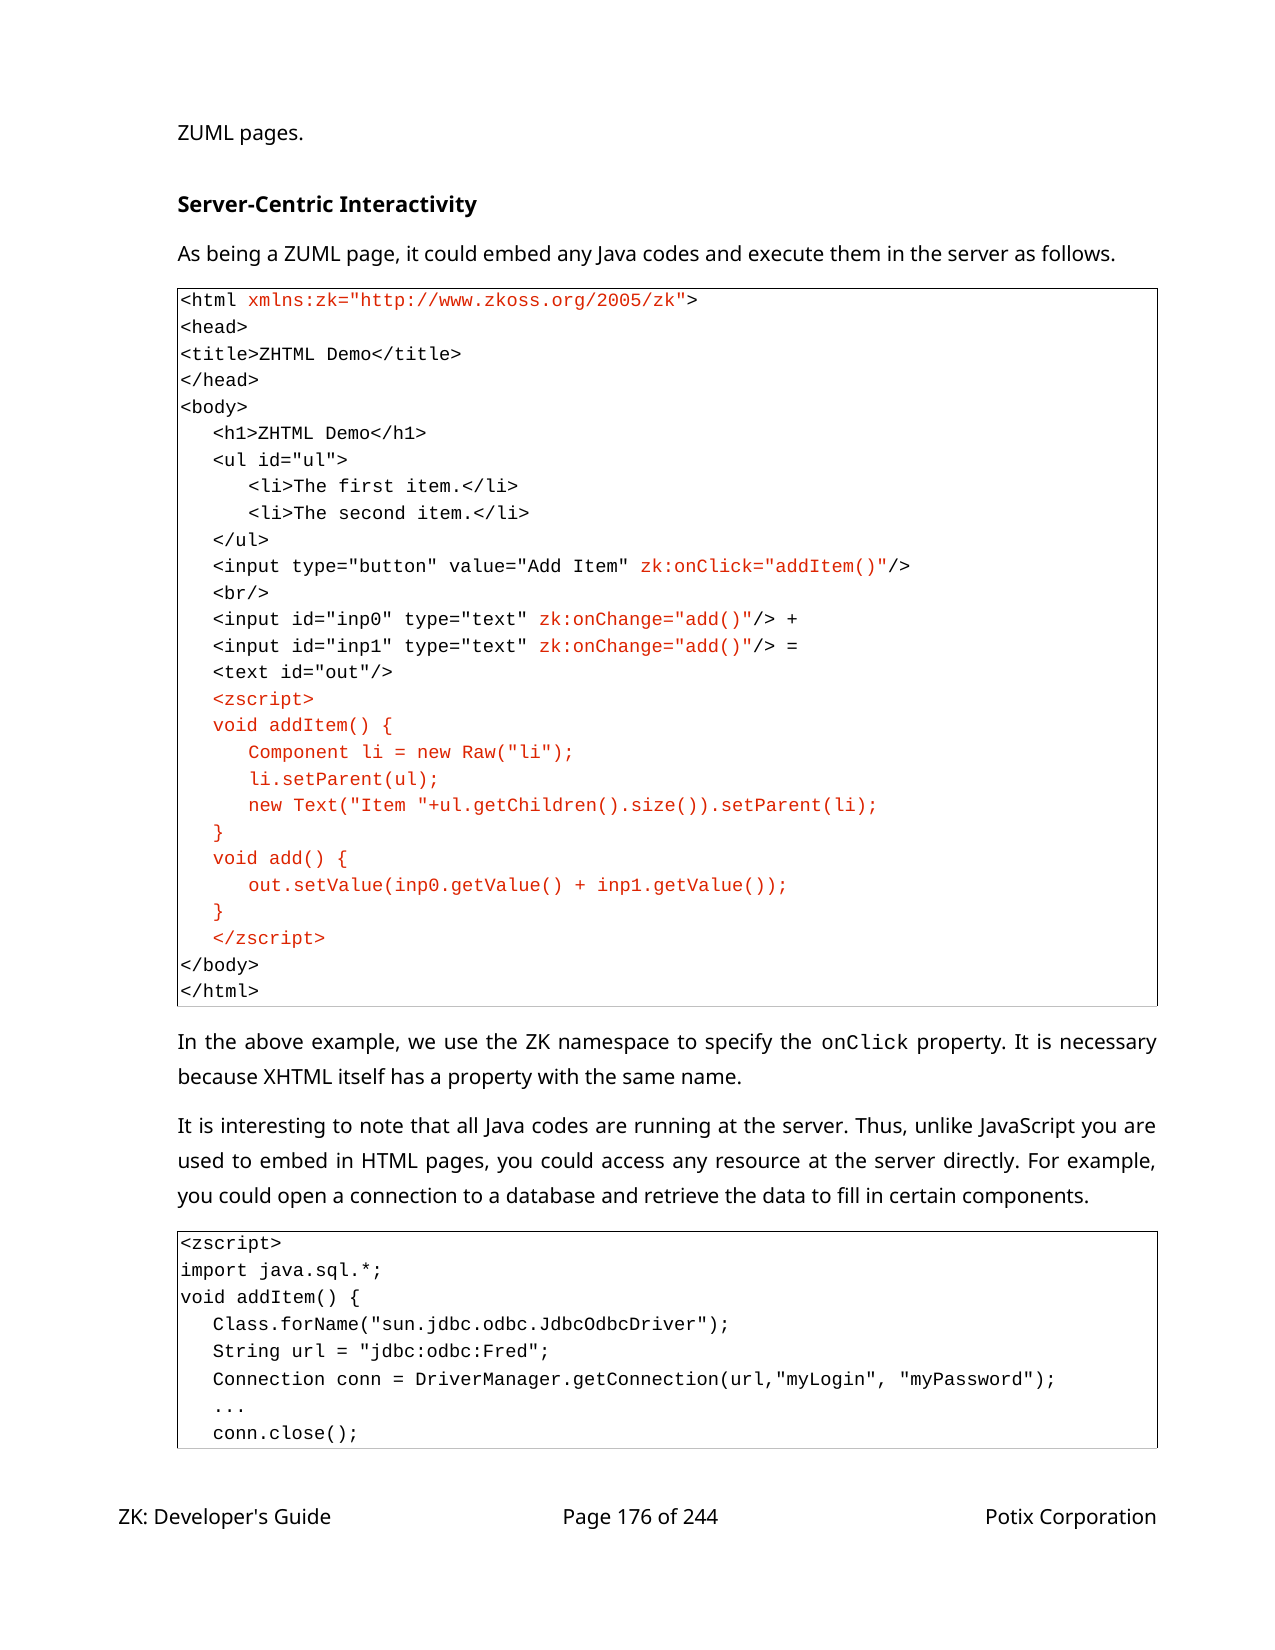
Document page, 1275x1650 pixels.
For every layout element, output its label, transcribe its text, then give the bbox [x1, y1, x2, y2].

text conn.close(); [178, 1421, 1157, 1448]
text String url = "jdbc:odbc:Fred"; [178, 1339, 1157, 1363]
text ZUML pages. [177, 118, 1157, 146]
text In the above example, we use the ZK namespace to specify the onClick property. It is necessary because XHTML itself has a property with the same name. [177, 1027, 1157, 1091]
text As being a ZUML page, it could embed any Java codes and execute them in the server as follows. [177, 239, 1157, 268]
text import java.sql.*; [178, 1258, 1157, 1282]
text <zscript> [178, 1232, 1157, 1255]
text ... [178, 1394, 1157, 1418]
text void addItem() { [178, 1285, 1157, 1309]
text <html xmlns:zk="http://www.zkoss.org/2005/zk"> <head> <title>ZHTML Demo</title> </head> <body> <h1>ZHTML Demo</h1> <ul id="ul"> <li>The first item.</li> <li>The second item.</li> </ul> <input type="button" value="Add Item" zk:onClick="addItem()"/> <br/> <input id="inp0" type="text" zk:onChange="add()"/> + <input id="inp1" type="text" zk:onChange="add()"/> = <text id="out"/> <zscript> void addItem() { Component li = new Raw("li"); li.setParent(ul); new Text("Item "+ul.getChildren().size()).setParent(li); } void add() { out.setValue(inp0.getValue() + inp1.getValue()); } </zscript> </body> </html> [178, 289, 1157, 1006]
text Connection conn = DriverManager.getConnection(url,"myLogin", "myPassword"); [178, 1366, 1157, 1391]
text Class.forName("sun.jdbc.odbc.JdbcOdbcDriver"); [178, 1312, 1157, 1336]
subtitle Server-Centric Interactivity [177, 189, 1157, 219]
text It is interesting to note that all Java codes are running at the server. Thus, unlike JavaScript you are used to embed in HTML pages, you could access any resource at the server directly. For example, you could open a connection to a database and retrieve the data to fill in certain components. [177, 1111, 1157, 1210]
